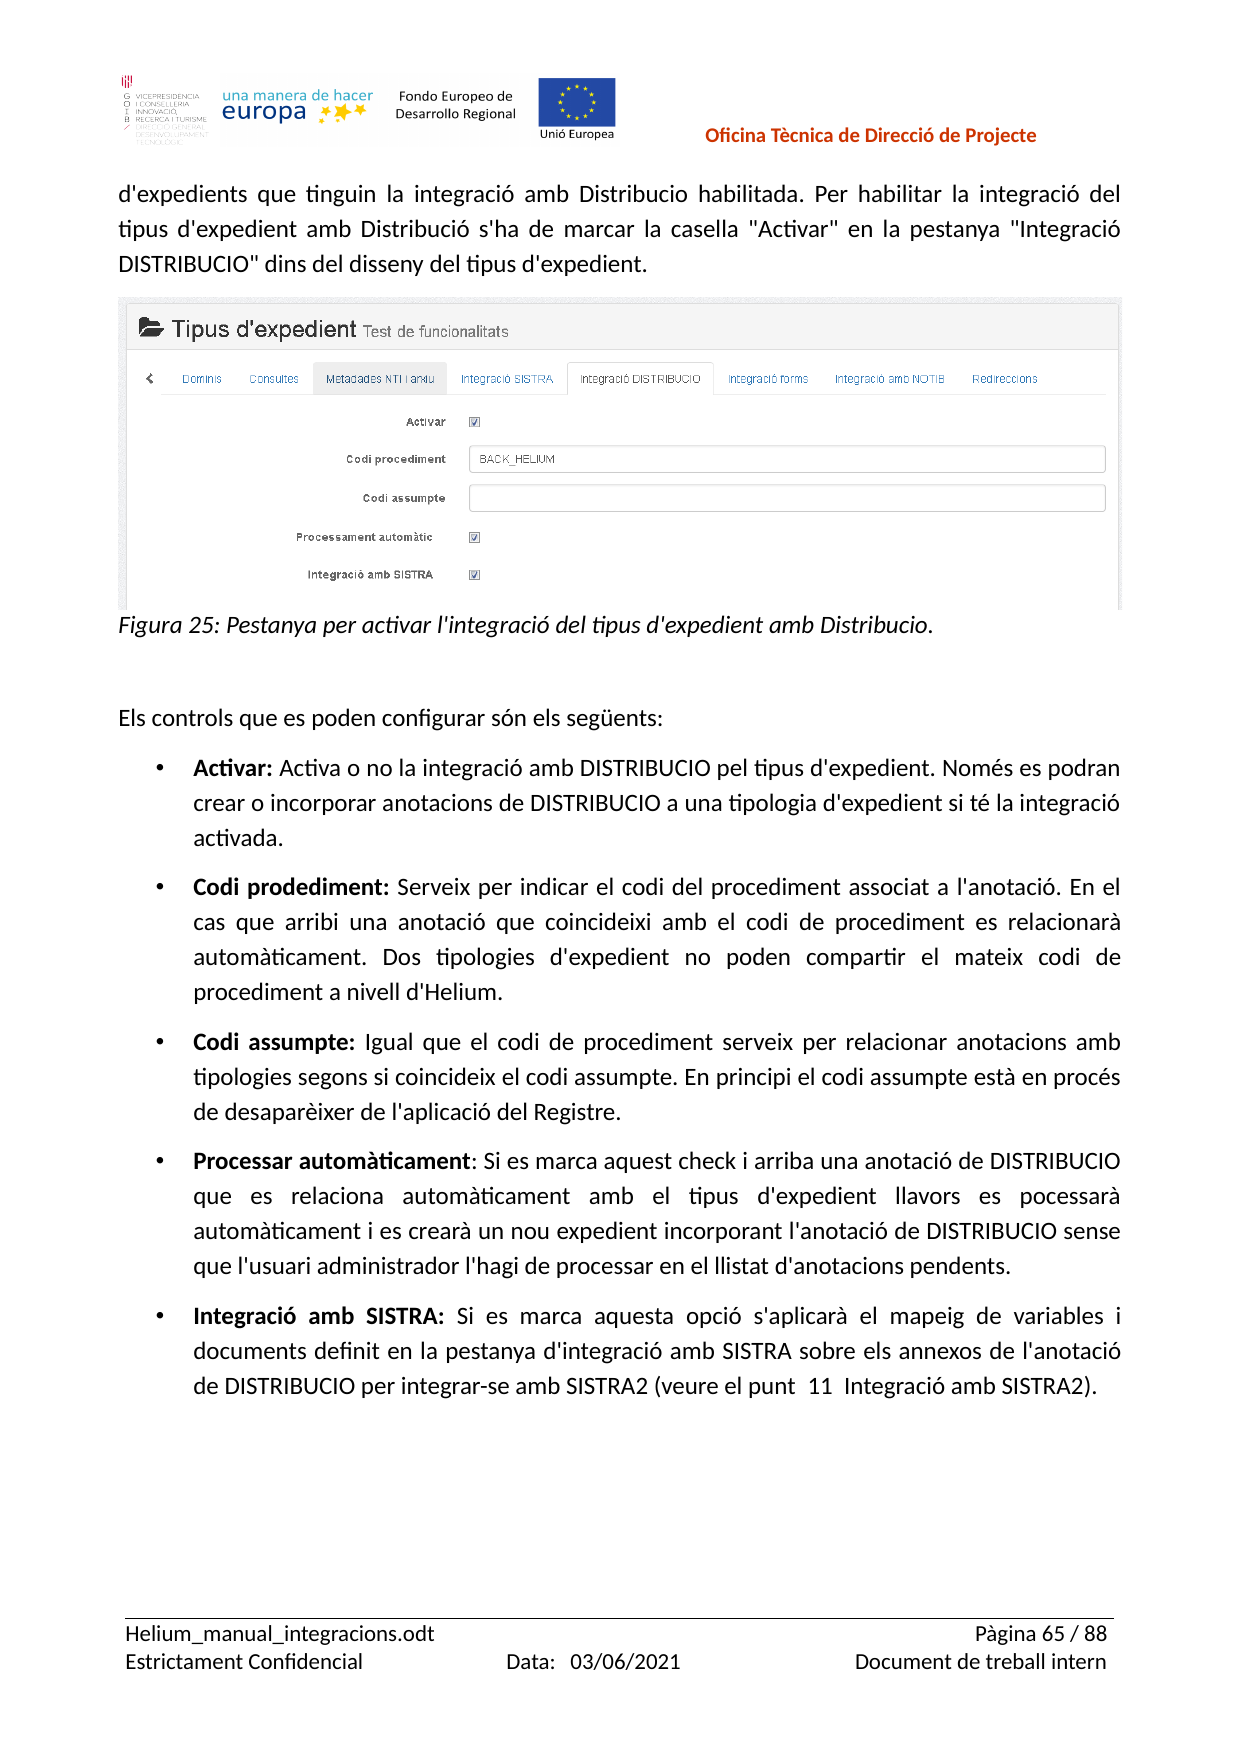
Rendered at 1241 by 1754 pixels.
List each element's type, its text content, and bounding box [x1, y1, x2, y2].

picture [219, 73, 621, 147]
list Integració amb SISTRA: Si es marca aquesta opció s'aplicarà el mapeig de variables i documents definit en la pestanya d'integració amb SISTRA sobre els annexos de l'anotació de DISTRIBUCIO per integrar-se amb SISTRA2 (veure el punt 11 Integració amb SISTRA2). [156, 1300, 1122, 1401]
list Codi assumpte: Igual que el codi de procediment serveix per relacionar anotacions amb tipologies segons si coincideix el codi assumpte. En principi el codi assumpte està en procés de desaparèixer de l'aplicació del Registre. [156, 1026, 1122, 1126]
text Figura 25: Pestanya per activar l'integració del tipus d'expedient amb Distribucio. [118, 610, 1122, 640]
text Els controls que es poden configurar són els següents: [118, 702, 1122, 733]
text d'expedients que tinguin la integració amb Distribucio habilitada. Per habilitar la integració del tipus d'expedient amb Distribució s'ha de marcar la casella "Activar" en la pestanya "Integració DISTRIBUCIO" dins del disseny del tipus d'expedient. [118, 178, 1122, 278]
list Activar: Activa o no la integració amb DISTRIBUCIO pel tipus d'expedient. Només es podran crear o incorporar anotacions de DISTRIBUCIO a una tipologia d'expedient si té la integració activada. [156, 752, 1122, 852]
picture [118, 297, 1123, 610]
picture [118, 73, 213, 147]
list Processar automàticament: Si es marca aquest check i arriba una anotació de DISTRIBUCIO que es relaciona automàticament amb el tipus d'expedient llavors es pocessarà automàticament i es crearà un nou expedient incorporant l'anotació de DISTRIBUCIO sense que l'usuari administrador l'hagi de processar en el llistat d'anotacions pendents. [156, 1146, 1122, 1281]
list Codi prodediment: Serveix per indicar el codi del procediment associat a l'anotació. En el cas que arribi una anotació que coincideixi amb el codi de procediment es relacionarà automàticament. Dos tipologies d'expedient no poden compartir el mateix codi de procediment a nivell d'Helium. [156, 871, 1122, 1007]
